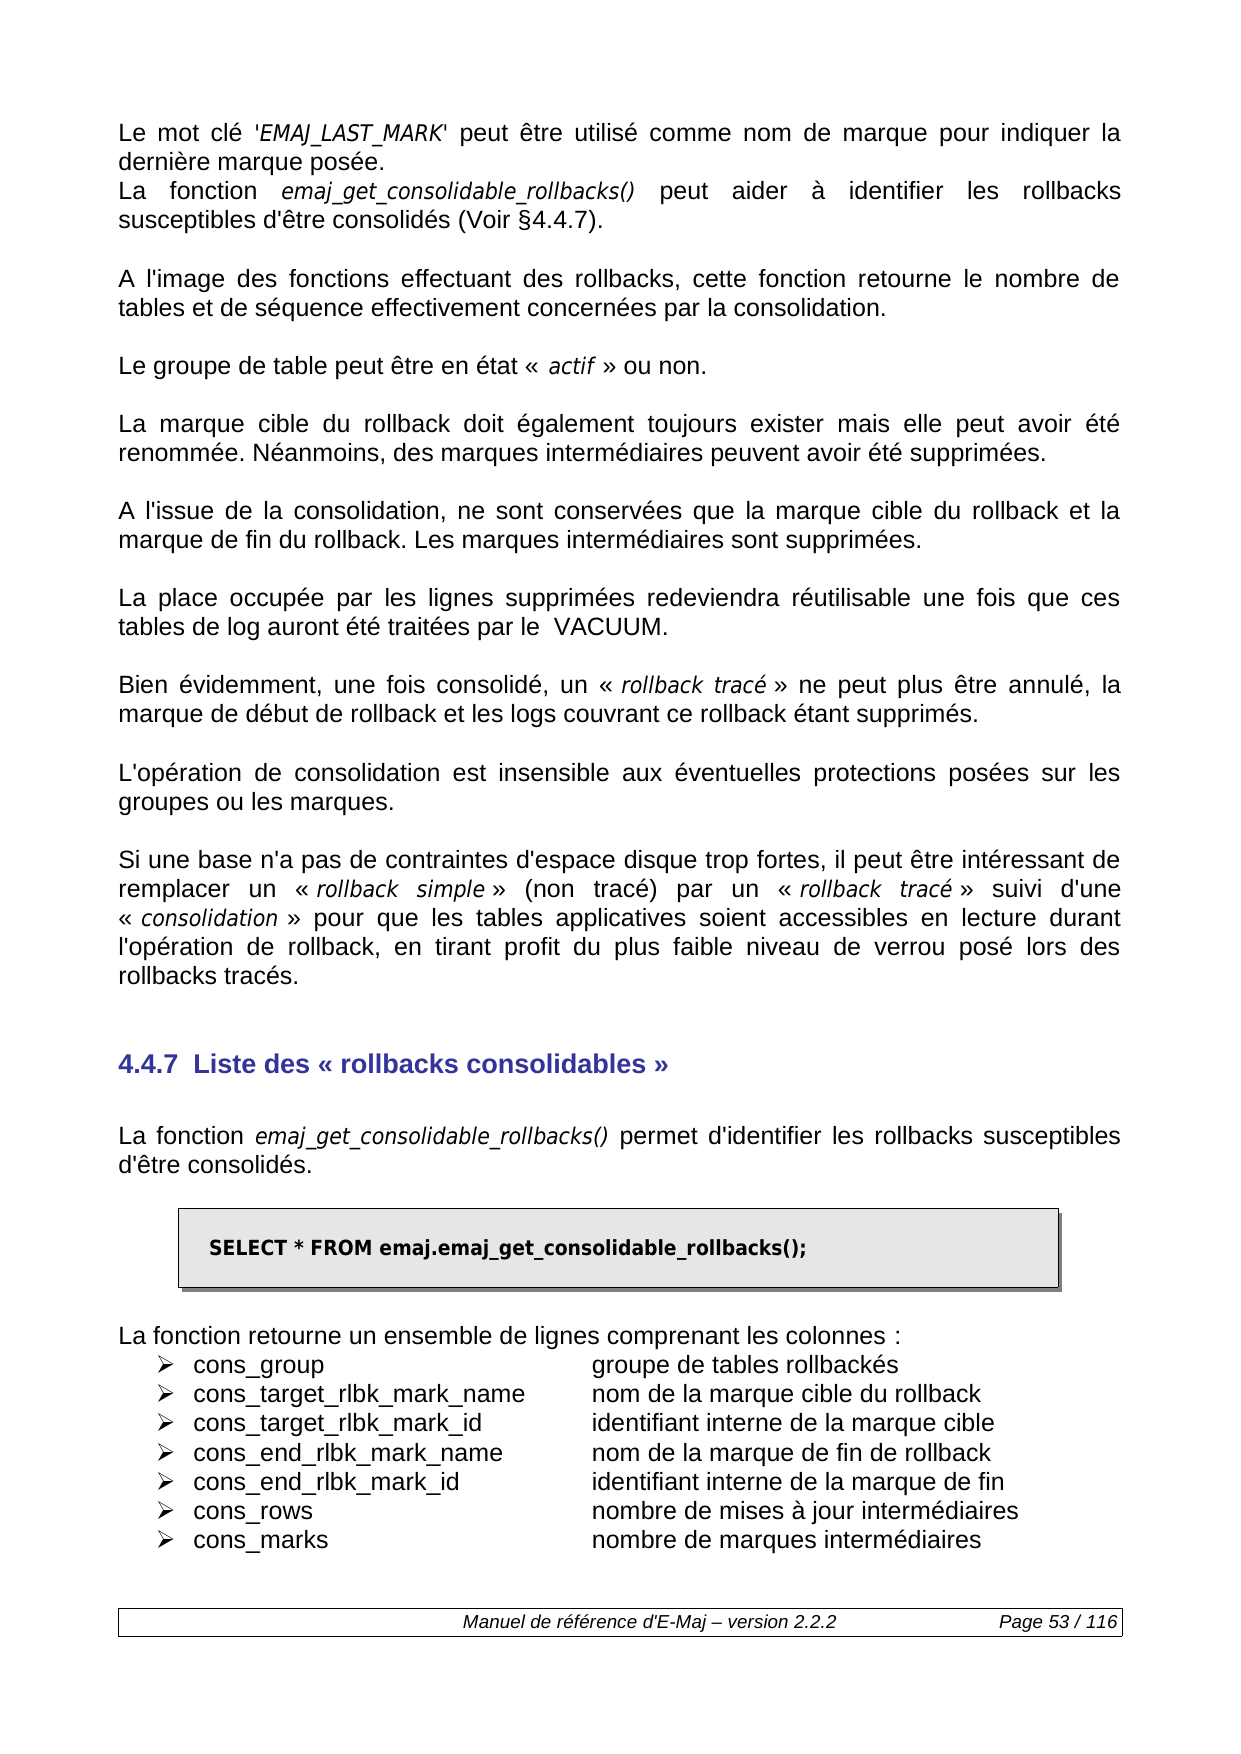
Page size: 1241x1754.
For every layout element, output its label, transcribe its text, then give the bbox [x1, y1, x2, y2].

text Le mot clé 'EMAJ_LAST_MARK' peut être utilisé comme nom de marque pour indiquer la dernière marque posée. [118, 118, 1122, 176]
list cons_end_rlbk_mark_id identifiant interne de la marque de fin [156, 1466, 1122, 1496]
text SELECT * FROM emaj.emaj_get_consolidable_rollbacks(); [179, 1232, 1058, 1257]
text La marque cible du rollback doit également toujours exister mais elle peut avoir été renommée. Néanmoins, des marques intermédiaires peuvent avoir été supprimées. [118, 409, 1122, 467]
list cons_target_rlbk_mark_id identifiant interne de la marque cible [156, 1408, 1122, 1437]
text La fonction retourne un ensemble de lignes comprenant les colonnes : [118, 1321, 1122, 1350]
text L'opération de consolidation est insensible aux éventuelles protections posées sur les groupes ou les marques. [118, 757, 1122, 816]
text Le groupe de table peut être en état « actif » ou non. [118, 351, 1122, 380]
text La place occupée par les lignes supprimées redeviendra réutilisable une fois que ces tables de log auront été traitées par le VACUUM. [118, 583, 1122, 641]
text La fonction emaj_get_consolidable_rollbacks() permet d'identifier les rollbacks susceptibles d'être consolidés. [118, 1121, 1122, 1179]
text Si une base n'a pas de contraintes d'espace disque trop fortes, il peut être intéressant de remplacer un « rollback simple » (non tracé) par un « rollback tracé » suivi d'une « consolidation » pour que les tables applicatives soient accessibles en lecture durant l'opération de rollback, en tirant profit du plus faible niveau de verrou posé lors des rollbacks tracés. [118, 845, 1122, 990]
list cons_target_rlbk_mark_name nom de la marque cible du rollback [156, 1379, 1122, 1408]
list cons_rows nombre de mises à jour intermédiaires [156, 1496, 1122, 1524]
text A l'issue de la consolidation, ne sont conservées que la marque cible du rollback et la marque de fin du rollback. Les marques intermédiaires sont supprimées. [118, 496, 1122, 554]
text A l'image des fonctions effectuant des rollbacks, cette fonction retourne le nombre de tables et de séquence effectivement concernées par la consolidation. [118, 263, 1122, 322]
list cons_end_rlbk_mark_name nom de la marque de fin de rollback [156, 1437, 1122, 1466]
list cons_marks nombre de marques intermédiaires [156, 1524, 1122, 1554]
text Bien évidemment, une fois consolidé, un « rollback tracé » ne peut plus être annulé, la marque de début de rollback et les logs couvrant ce rollback étant supprimés. [118, 670, 1122, 728]
text La fonction emaj_get_consolidable_rollbacks() peut aider à identifier les rollbacks susceptibles d'être consolidés (Voir §4.4.7). [118, 176, 1122, 234]
list cons_group groupe de tables rollbackés [156, 1350, 1122, 1379]
subtitle Liste des « rollbacks consolidables » [118, 1048, 1122, 1079]
